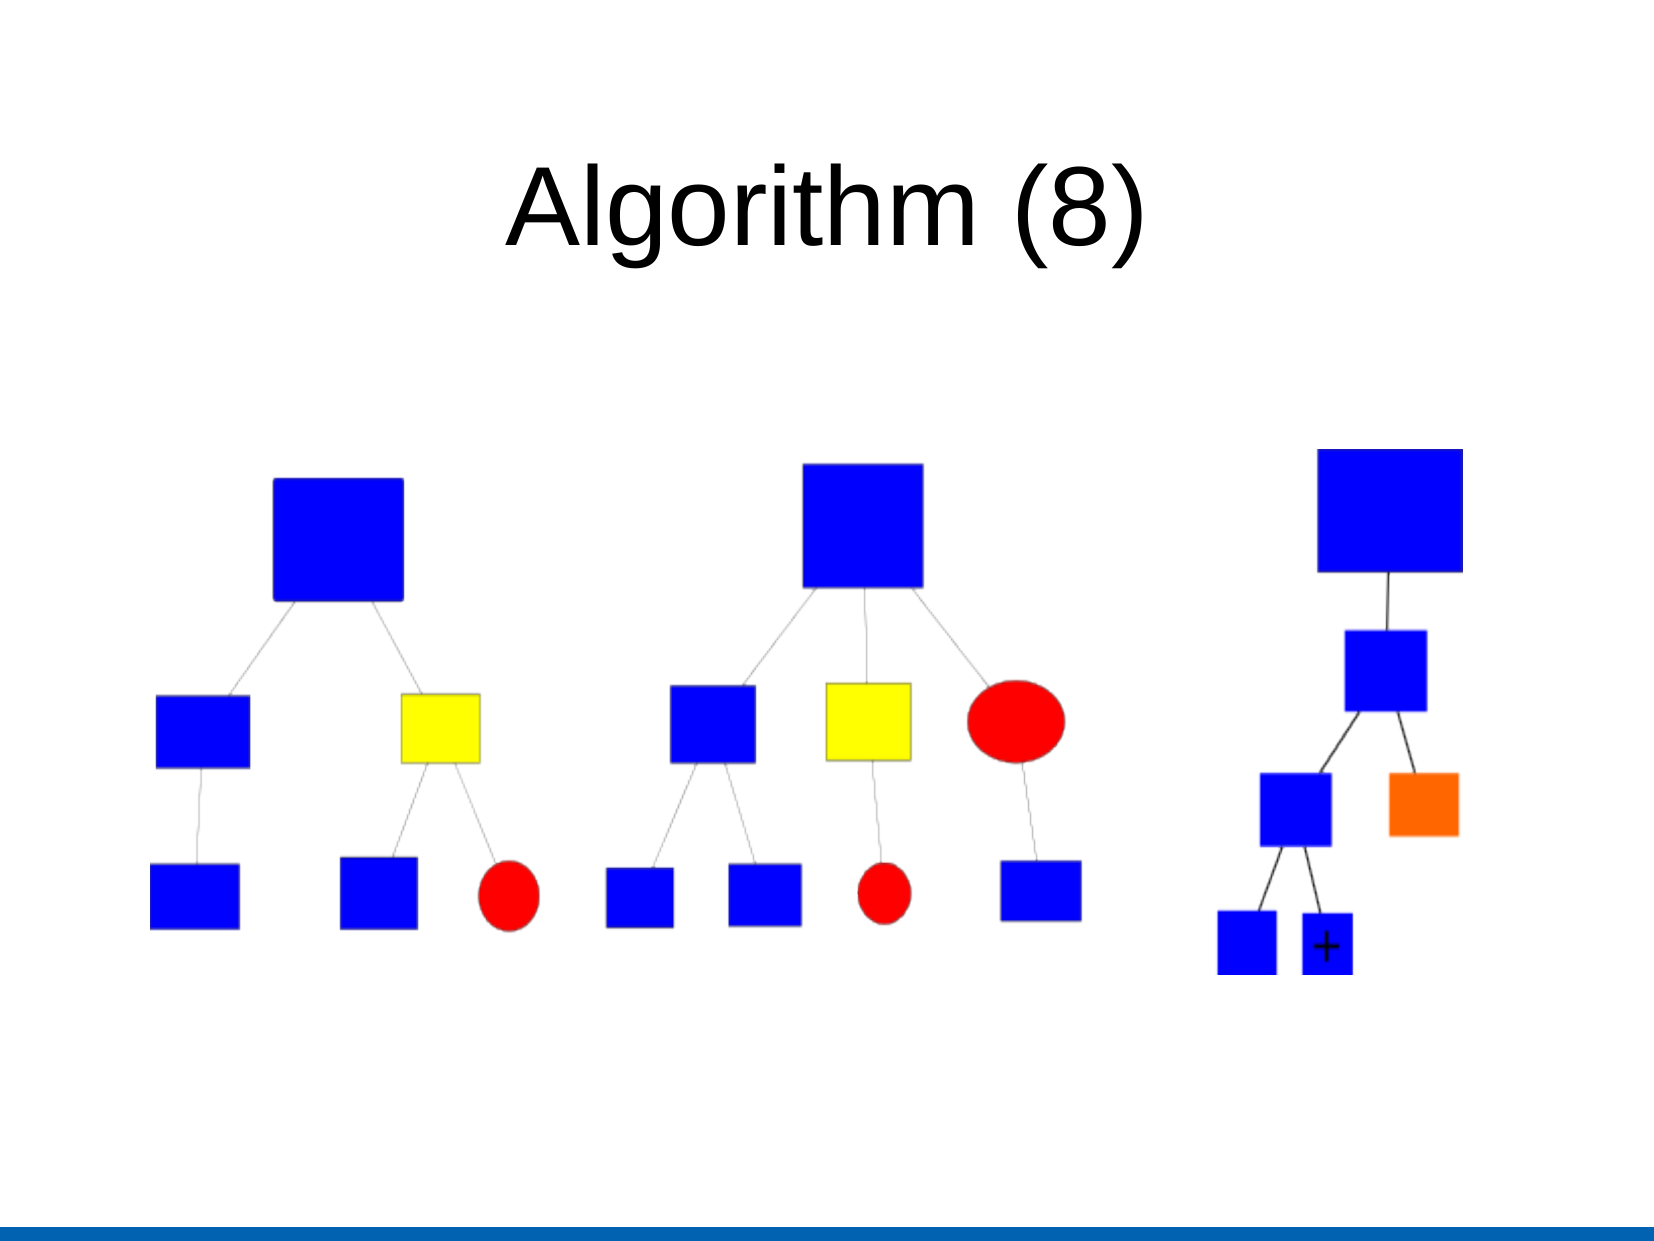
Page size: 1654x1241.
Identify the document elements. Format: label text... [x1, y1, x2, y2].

title Algorithm (8) [121, 102, 1533, 311]
picture [150, 449, 1463, 976]
